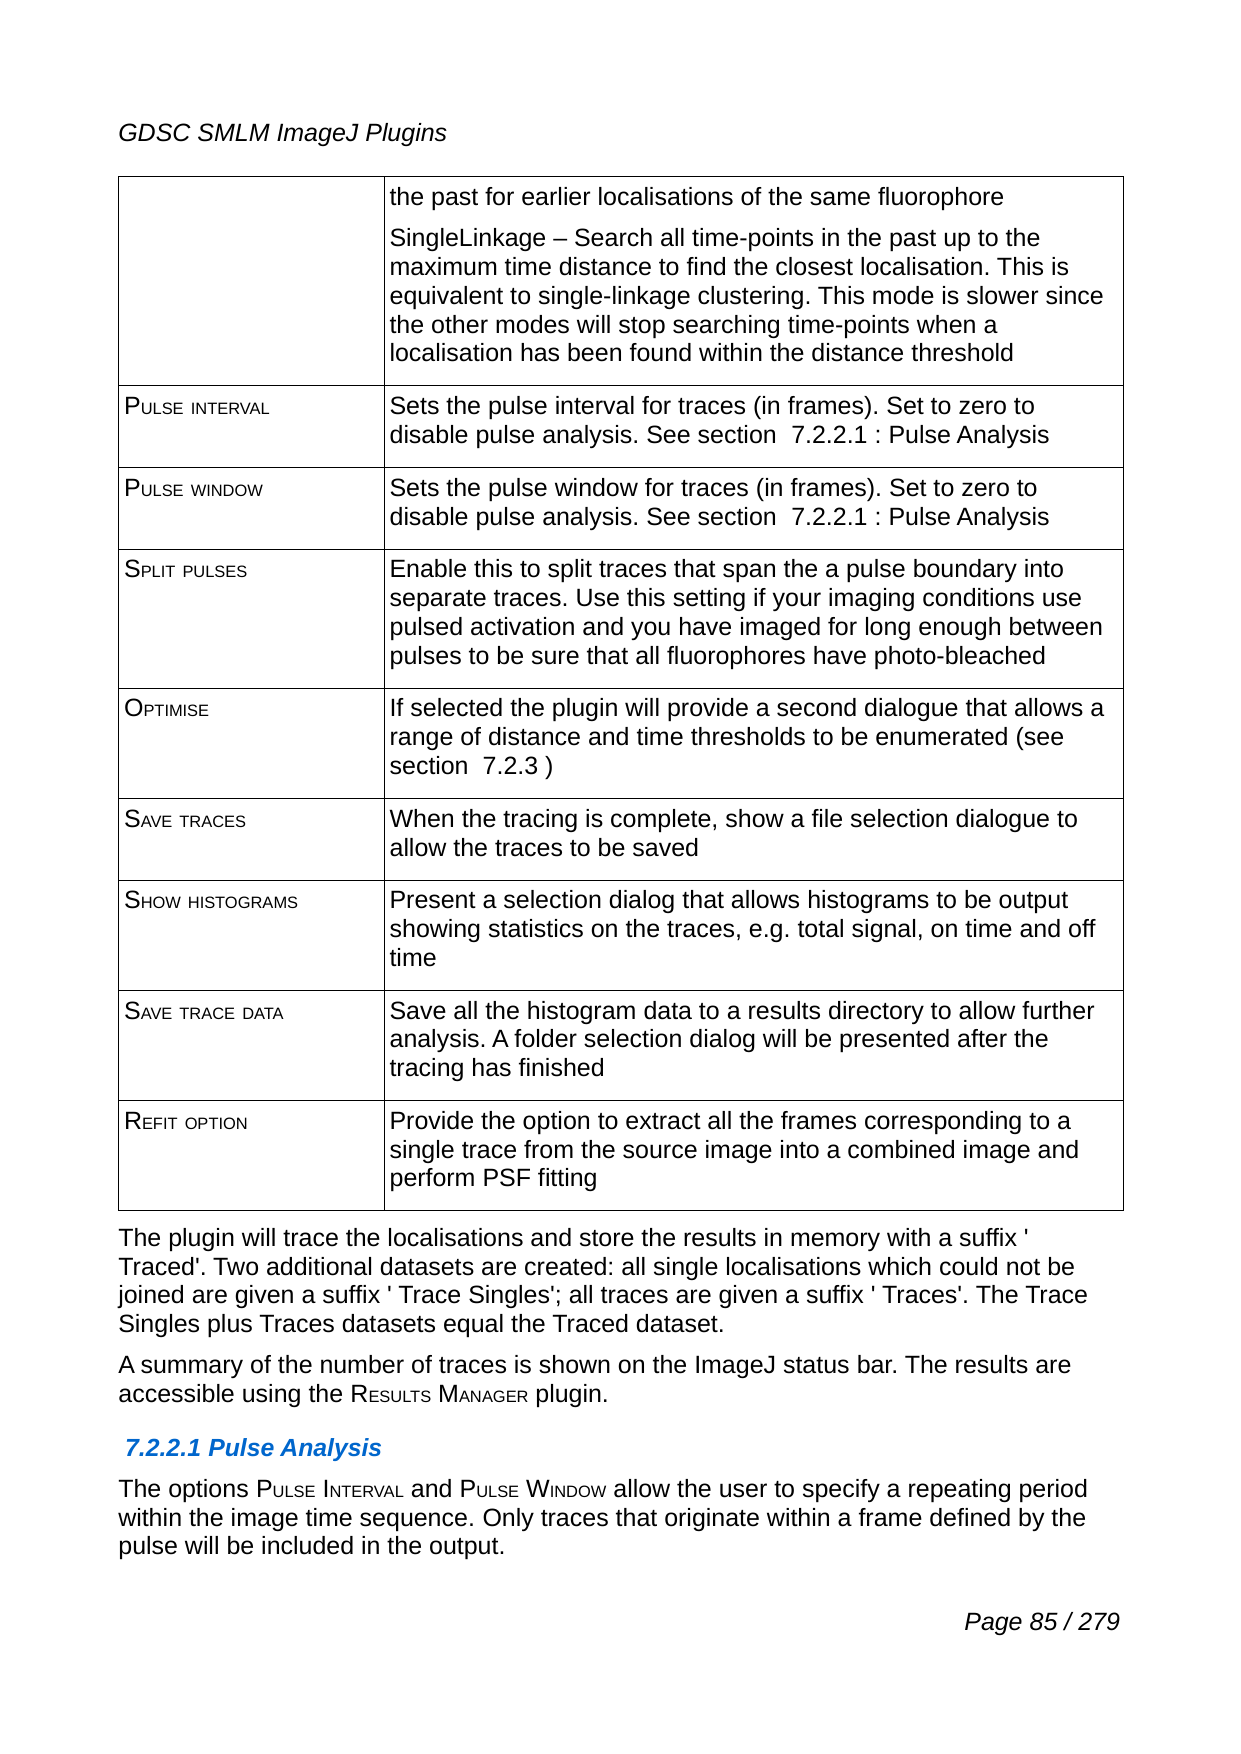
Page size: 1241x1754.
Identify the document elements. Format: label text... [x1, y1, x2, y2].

text The options Pulse Interval and Pulse Window allow the user to specify a repeating period within the image time sequence. Only traces that originate within a frame defined by the pulse will be included in the output. [118, 1474, 1122, 1560]
text The plugin will trace the localisations and store the results in memory with a suffix ' Traced'. Two additional datasets are created: all single localisations which could not be joined are given a suffix ' Trace Singles'; all traces are given a suffix ' Traces'. The Trace Singles plus Traces datasets equal the Traced dataset. [118, 1223, 1122, 1338]
table_cell Optimise [119, 689, 384, 798]
table_cell Pulse interval [119, 386, 384, 467]
text A summary of the number of traces is shown on the ImageJ status bar. The results are accessible using the Results Manager plugin. [118, 1350, 1122, 1408]
table_cell Pulse window [119, 468, 384, 548]
table_cell Refit option [119, 1101, 384, 1210]
table_cell the past for earlier localisations of the same fluorophore SingleLinkage – Search all time-points in the past up to the maximum time distance to find the closest localisation. This is equivalent to single-linkage clustering. This mode is slower since the other modes will stop searching time-points when a localisation has been found within the distance threshold [385, 177, 1123, 385]
table_cell Show histograms [119, 881, 384, 990]
table_cell Split pulses [119, 550, 384, 688]
table_cell Sets the pulse interval for traces (in frames). Set to zero to disable pulse analysis. See section 7.2.2.1: Pulse Analysis [385, 386, 1123, 467]
subtitle Pulse Analysis [118, 1433, 1122, 1461]
table_cell Save all the histogram data to a results directory to allow further analysis. A folder selection dialog will be presented after the tracing has finished [385, 991, 1123, 1100]
table_cell Save traces [119, 799, 384, 879]
table_cell Save trace data [119, 991, 384, 1100]
table_cell [119, 177, 384, 385]
table_cell Enable this to split traces that span the a pulse boundary into separate traces. Use this setting if your imaging conditions use pulsed activation and you have imaged for long enough between pulses to be sure that all fluorophores have photo-bleached [385, 550, 1123, 688]
table_cell When the tracing is complete, show a file selection dialogue to allow the traces to be saved [385, 799, 1123, 879]
table_cell Sets the pulse window for traces (in frames). Set to zero to disable pulse analysis. See section 7.2.2.1: Pulse Analysis [385, 468, 1123, 548]
table_cell If selected the plugin will provide a second dialogue that allows a range of distance and time thresholds to be enumerated (see section 7.2.3) [385, 689, 1123, 798]
table_cell Present a selection dialog that allows histograms to be output showing statistics on the traces, e.g. total signal, on time and off time [385, 881, 1123, 990]
table_cell Provide the option to extract all the frames corresponding to a single trace from the source image into a combined image and perform PSF fitting [385, 1101, 1123, 1210]
